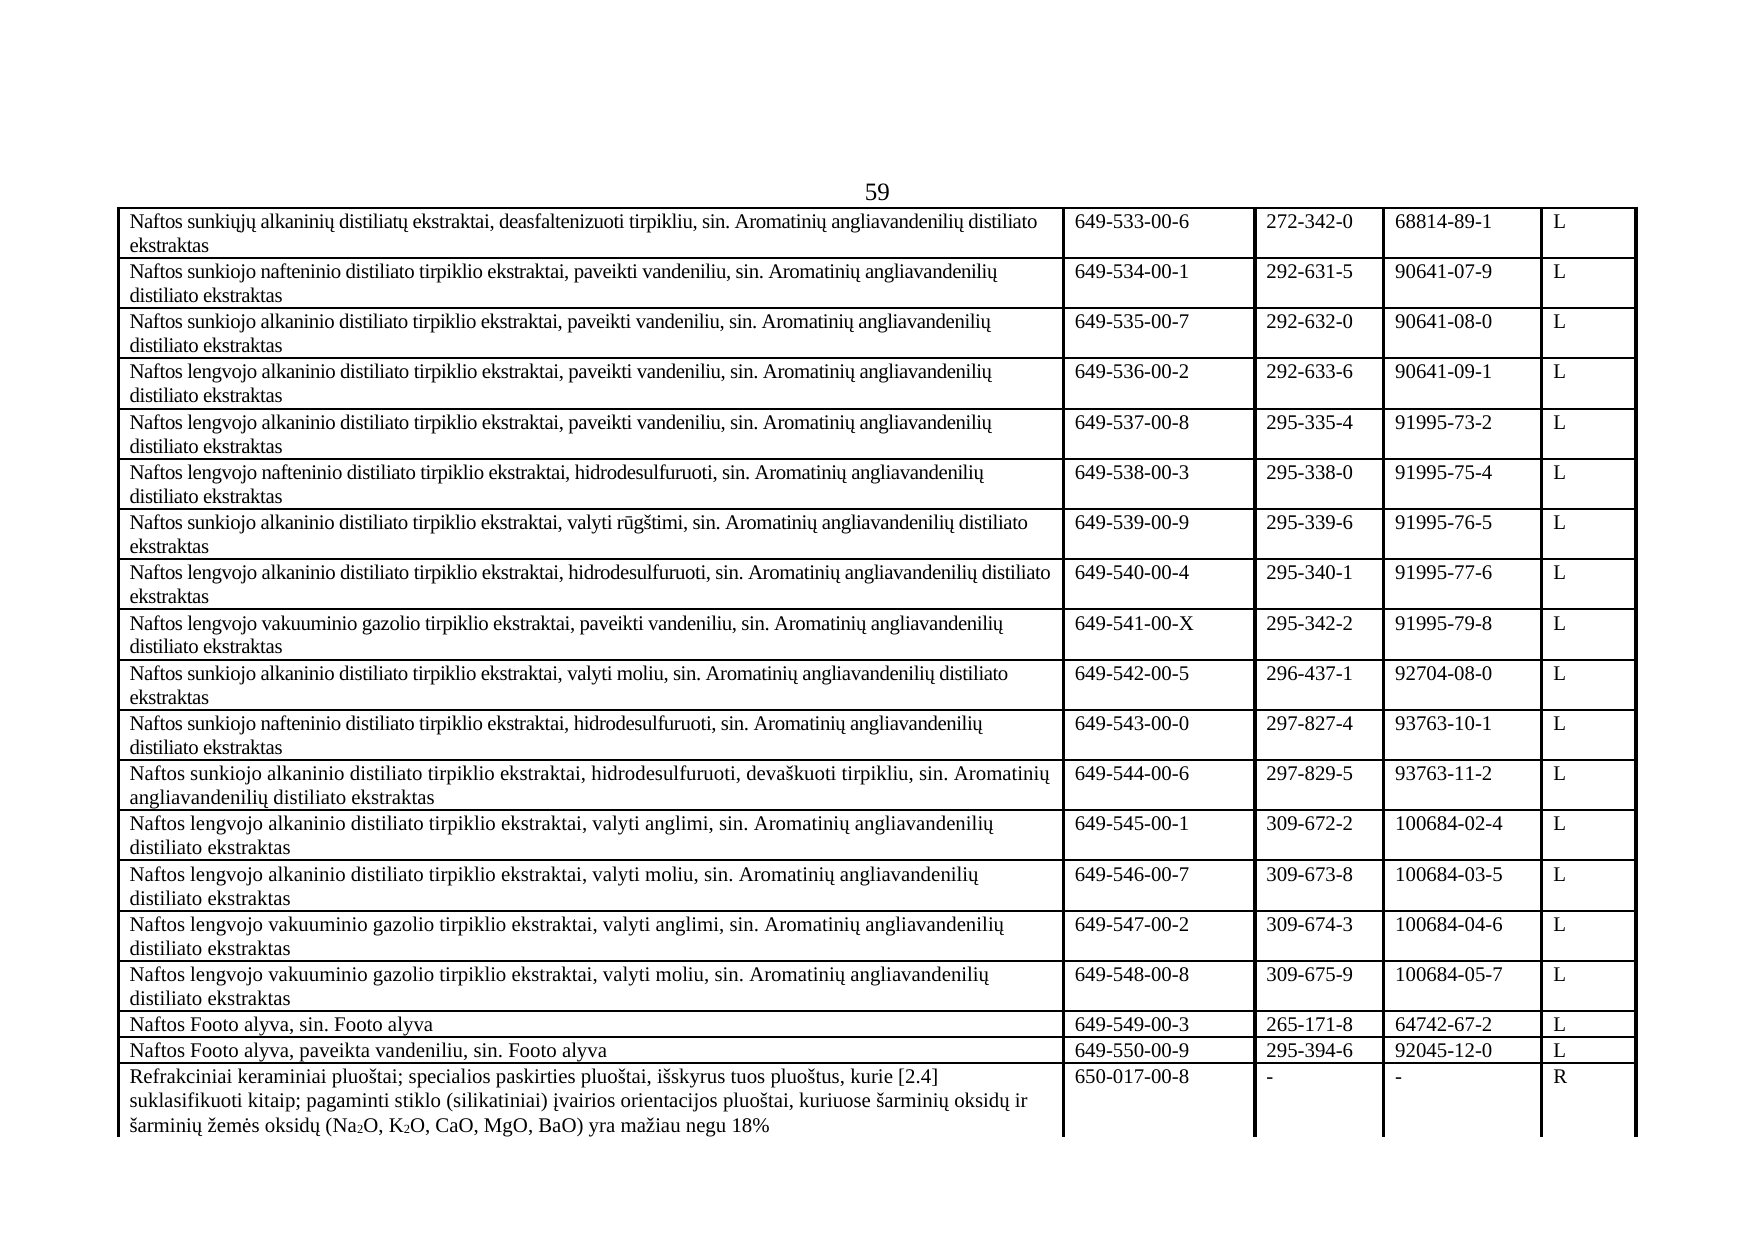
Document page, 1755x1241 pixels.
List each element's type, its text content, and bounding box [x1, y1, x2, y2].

table_cell Naftos sunkiųjų alkaninių distiliatų ekstraktai, deasfaltenizuoti tirpikliu, sin. Aromatinių angliavandenilių distiliato ekstraktas [120, 209, 1062, 257]
table_cell Naftos sunkiojo nafteninio distiliato tirpiklio ekstraktai, hidrodesulfuruoti, sin. Aromatinių angliavandenilių distiliato ekstraktas [120, 711, 1062, 759]
table_cell 92704-08-0 [1385, 661, 1540, 709]
table_cell R [1543, 1064, 1634, 1137]
table_cell L [1543, 1012, 1634, 1036]
table_cell 295-338-0 [1257, 460, 1382, 508]
table_cell L [1543, 560, 1634, 608]
table_cell 649-542-00-5 [1065, 661, 1253, 709]
table_cell 295-340-1 [1257, 560, 1382, 608]
table_cell Naftos lengvojo alkaninio distiliato tirpiklio ekstraktai, hidrodesulfuruoti, sin. Aromatinių angliavandenilių distiliato ekstraktas [120, 560, 1062, 608]
table_cell 100684-04-6 [1385, 912, 1540, 960]
table_cell - [1385, 1064, 1540, 1137]
table_cell 93763-11-2 [1385, 761, 1540, 809]
table_cell 309-674-3 [1257, 912, 1382, 960]
table_cell 91995-79-8 [1385, 610, 1540, 658]
table_cell Naftos sunkiojo alkaninio distiliato tirpiklio ekstraktai, valyti rūgštimi, sin. Aromatinių angliavandenilių distiliato ekstraktas [120, 510, 1062, 558]
table_cell 649-536-00-2 [1065, 359, 1253, 407]
table_cell 90641-08-0 [1385, 309, 1540, 357]
table_cell 91995-76-5 [1385, 510, 1540, 558]
table_cell L [1543, 259, 1634, 307]
table_cell Naftos Footo alyva, paveikta vandeniliu, sin. Footo alyva [120, 1038, 1062, 1062]
table_cell L [1543, 661, 1634, 709]
table_cell 90641-09-1 [1385, 359, 1540, 407]
table_cell 92045-12-0 [1385, 1038, 1540, 1062]
table_cell 295-394-6 [1257, 1038, 1382, 1062]
table_cell 649-548-00-8 [1065, 962, 1253, 1010]
table_cell 91995-77-6 [1385, 560, 1540, 608]
table_cell Naftos sunkiojo nafteninio distiliato tirpiklio ekstraktai, paveikti vandeniliu, sin. Aromatinių angliavandenilių distiliato ekstraktas [120, 259, 1062, 307]
table_cell 295-342-2 [1257, 610, 1382, 658]
table_cell 649-545-00-1 [1065, 811, 1253, 859]
table_cell L [1543, 811, 1634, 859]
table_cell 649-550-00-9 [1065, 1038, 1253, 1062]
table_cell - [1257, 1064, 1382, 1137]
table_cell L [1543, 761, 1634, 809]
table_cell Naftos lengvojo vakuuminio gazolio tirpiklio ekstraktai, valyti anglimi, sin. Aromatinių angliavandenilių distiliato ekstraktas [120, 912, 1062, 960]
table_cell 295-335-4 [1257, 410, 1382, 458]
table_cell 265-171-8 [1257, 1012, 1382, 1036]
table_cell Naftos lengvojo alkaninio distiliato tirpiklio ekstraktai, paveikti vandeniliu, sin. Aromatinių angliavandenilių distiliato ekstraktas [120, 410, 1062, 458]
table_cell 297-829-5 [1257, 761, 1382, 809]
table_cell Naftos sunkiojo alkaninio distiliato tirpiklio ekstraktai, hidrodesulfuruoti, devaškuoti tirpikliu, sin. Aromatinių angliavandenilių distiliato ekstraktas [120, 761, 1062, 809]
table_cell 64742-67-2 [1385, 1012, 1540, 1036]
table_cell 91995-73-2 [1385, 410, 1540, 458]
table_cell L [1543, 912, 1634, 960]
table_cell 297-827-4 [1257, 711, 1382, 759]
table_cell L [1543, 410, 1634, 458]
table_cell 649-540-00-4 [1065, 560, 1253, 608]
table_cell L [1543, 359, 1634, 407]
table_cell 100684-02-4 [1385, 811, 1540, 859]
table_cell 649-549-00-3 [1065, 1012, 1253, 1036]
table_cell Naftos lengvojo nafteninio distiliato tirpiklio ekstraktai, hidrodesulfuruoti, sin. Aromatinių angliavandenilių distiliato ekstraktas [120, 460, 1062, 508]
table_cell L [1543, 309, 1634, 357]
table_cell 649-539-00-9 [1065, 510, 1253, 558]
table_cell L [1543, 861, 1634, 909]
table_cell 309-675-9 [1257, 962, 1382, 1010]
table_cell L [1543, 1038, 1634, 1062]
table_cell 68814-89-1 [1385, 209, 1540, 257]
table_cell L [1543, 209, 1634, 257]
table_cell 292-631-5 [1257, 259, 1382, 307]
table_cell 91995-75-4 [1385, 460, 1540, 508]
table_cell 649-547-00-2 [1065, 912, 1253, 960]
table_cell 649-538-00-3 [1065, 460, 1253, 508]
table_cell Naftos sunkiojo alkaninio distiliato tirpiklio ekstraktai, valyti moliu, sin. Aromatinių angliavandenilių distiliato ekstraktas [120, 661, 1062, 709]
table_cell Naftos lengvojo alkaninio distiliato tirpiklio ekstraktai, paveikti vandeniliu, sin. Aromatinių angliavandenilių distiliato ekstraktas [120, 359, 1062, 407]
table_cell 650-017-00-8 [1065, 1064, 1253, 1137]
table_cell 292-633-6 [1257, 359, 1382, 407]
table_cell Naftos Footo alyva, sin. Footo alyva [120, 1012, 1062, 1036]
table_cell 649-534-00-1 [1065, 259, 1253, 307]
table_cell L [1543, 610, 1634, 658]
table_cell L [1543, 962, 1634, 1010]
table_cell 93763-10-1 [1385, 711, 1540, 759]
table_cell 649-537-00-8 [1065, 410, 1253, 458]
table_cell 272-342-0 [1257, 209, 1382, 257]
table_cell 309-673-8 [1257, 861, 1382, 909]
table_cell 649-546-00-7 [1065, 861, 1253, 909]
table_cell L [1543, 460, 1634, 508]
table_cell Naftos lengvojo alkaninio distiliato tirpiklio ekstraktai, valyti anglimi, sin. Aromatinių angliavandenilių distiliato ekstraktas [120, 811, 1062, 859]
table_cell Refrakciniai keraminiai pluoštai; specialios paskirties pluoštai, išskyrus tuos pluoštus, kurie [2.4] suklasifikuoti kitaip; pagaminti stiklo (silikatiniai) įvairios orientacijos pluoštai, kuriuose šarminių oksidų ir šarminių žemės oksidų (Na2O, K2O, CaO, MgO, BaO) yra mažiau negu 18% [120, 1064, 1062, 1137]
table_cell 309-672-2 [1257, 811, 1382, 859]
table_cell 100684-05-7 [1385, 962, 1540, 1010]
table_cell L [1543, 510, 1634, 558]
table_cell 100684-03-5 [1385, 861, 1540, 909]
table_cell Naftos lengvojo vakuuminio gazolio tirpiklio ekstraktai, valyti moliu, sin. Aromatinių angliavandenilių distiliato ekstraktas [120, 962, 1062, 1010]
table_cell 295-339-6 [1257, 510, 1382, 558]
table_cell 292-632-0 [1257, 309, 1382, 357]
table_cell Naftos lengvojo alkaninio distiliato tirpiklio ekstraktai, valyti moliu, sin. Aromatinių angliavandenilių distiliato ekstraktas [120, 861, 1062, 909]
table_cell 649-544-00-6 [1065, 761, 1253, 809]
table_cell 649-533-00-6 [1065, 209, 1253, 257]
table_cell Naftos lengvojo vakuuminio gazolio tirpiklio ekstraktai, paveikti vandeniliu, sin. Aromatinių angliavandenilių distiliato ekstraktas [120, 610, 1062, 658]
table_cell 90641-07-9 [1385, 259, 1540, 307]
table_cell 649-535-00-7 [1065, 309, 1253, 357]
table_cell 649-543-00-0 [1065, 711, 1253, 759]
table_cell L [1543, 711, 1634, 759]
table_cell Naftos sunkiojo alkaninio distiliato tirpiklio ekstraktai, paveikti vandeniliu, sin. Aromatinių angliavandenilių distiliato ekstraktas [120, 309, 1062, 357]
table_cell 296-437-1 [1257, 661, 1382, 709]
table_cell 649-541-00-X [1065, 610, 1253, 658]
